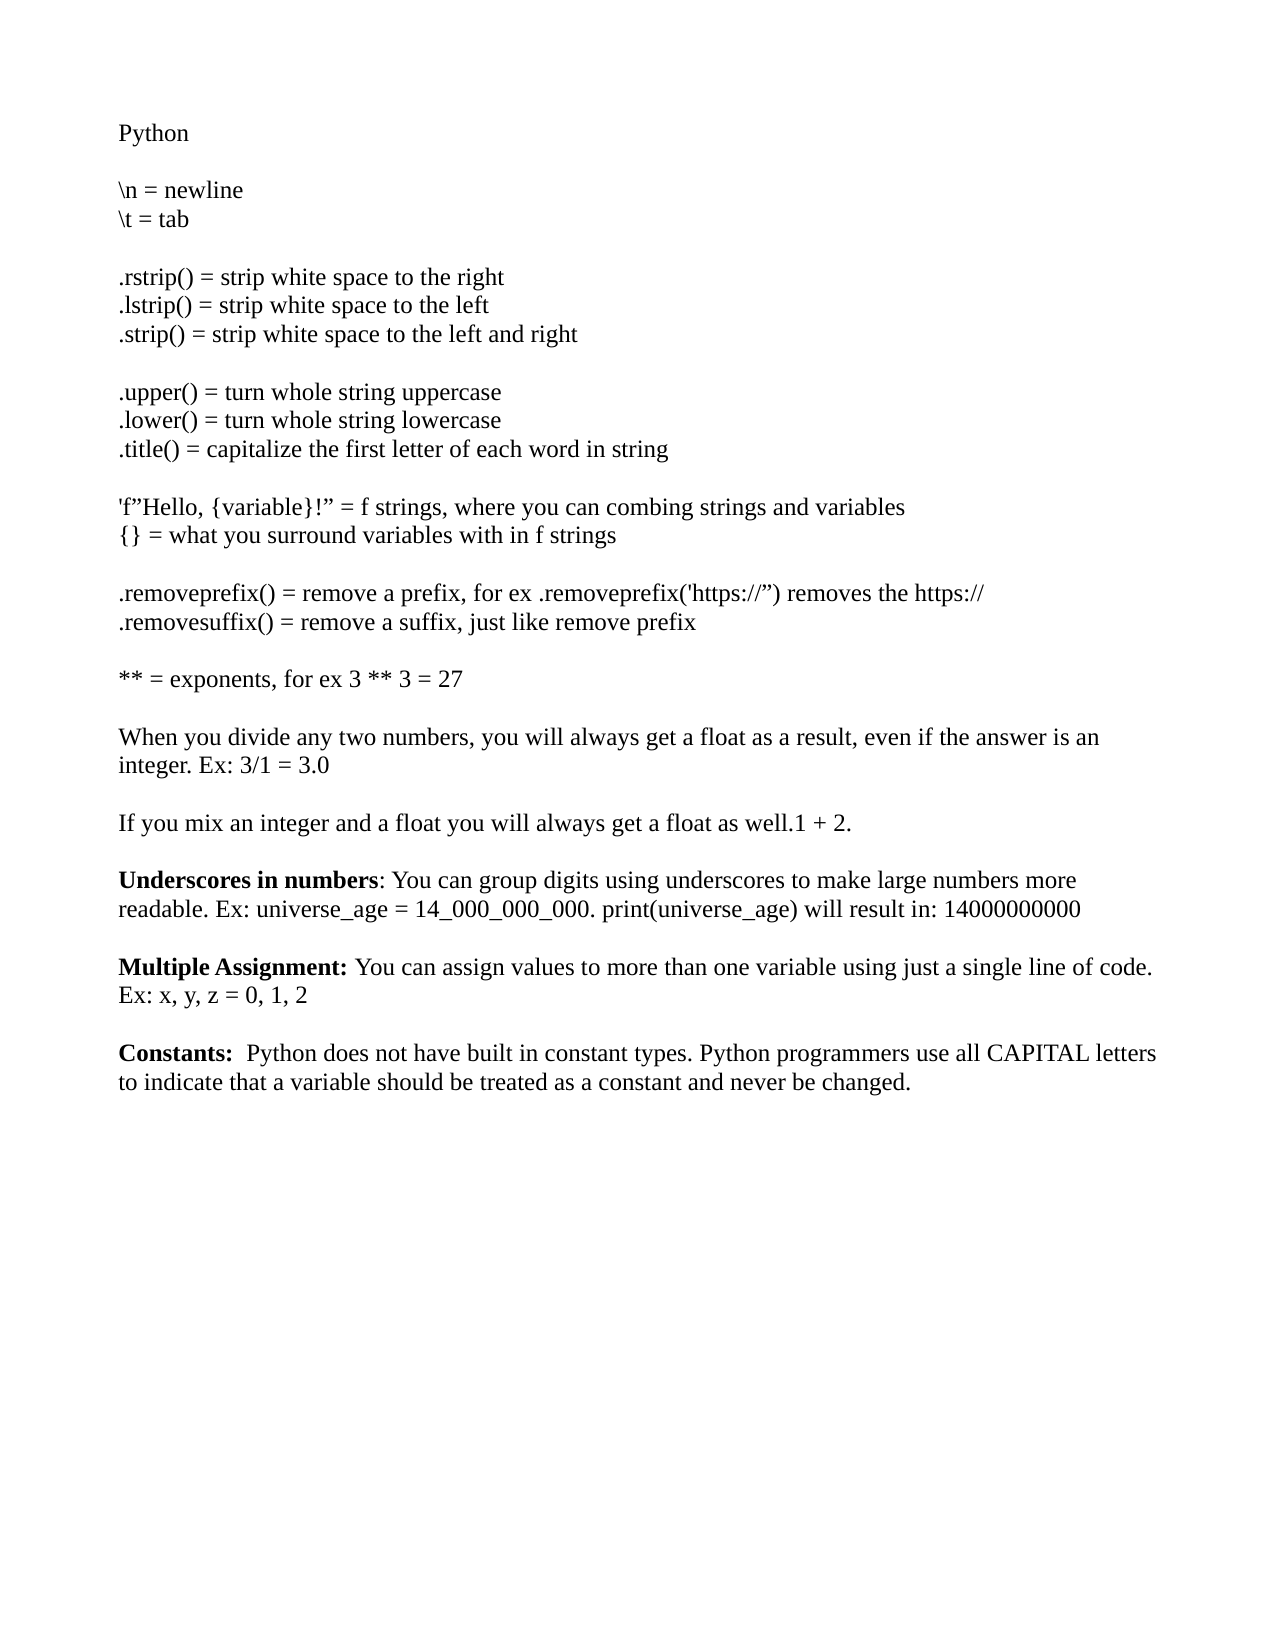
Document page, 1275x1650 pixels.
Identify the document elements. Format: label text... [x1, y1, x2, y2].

text .rstrip() = strip white space to the right [118, 262, 1157, 291]
text Underscores in numbers: You can group digits using underscores to make large numbers more readable. Ex: universe_age = 14_000_000_000. print(universe_age) will result in: 14000000000 [118, 866, 1157, 923]
text .lower() = turn whole string lowercase [118, 406, 1157, 434]
text .strip() = strip white space to the left and right [118, 319, 1157, 348]
text Python [118, 118, 1157, 147]
text Constants: Python does not have built in constant types. Python programmers use all CAPITAL letters to indicate that a variable should be treated as a constant and never be changed. [118, 1038, 1157, 1096]
text .upper() = turn whole string uppercase [118, 377, 1157, 406]
text \t = tab [118, 204, 1157, 233]
text Multiple Assignment: You can assign values to more than one variable using just a single line of code. Ex: x, y, z = 0, 1, 2 [118, 952, 1157, 1009]
text .title() = capitalize the first letter of each word in string [118, 434, 1157, 463]
text 'f”Hello, {variable}!” = f strings, where you can combing strings and variables [118, 492, 1157, 521]
text \n = newline [118, 176, 1157, 204]
text ** = exponents, for ex 3 ** 3 = 27 [118, 664, 1157, 693]
text .lstrip() = strip white space to the left [118, 291, 1157, 319]
text If you mix an integer and a float you will always get a float as well.1 + 2. [118, 808, 1157, 837]
text When you divide any two numbers, you will always get a float as a result, even if the answer is an integer. Ex: 3/1 = 3.0 [118, 722, 1157, 779]
text {} = what you surround variables with in f strings [118, 521, 1157, 549]
text .removeprefix() = remove a prefix, for ex .removeprefix('https://”) removes the https:// [118, 578, 1157, 607]
text .removesuffix() = remove a suffix, just like remove prefix [118, 607, 1157, 636]
